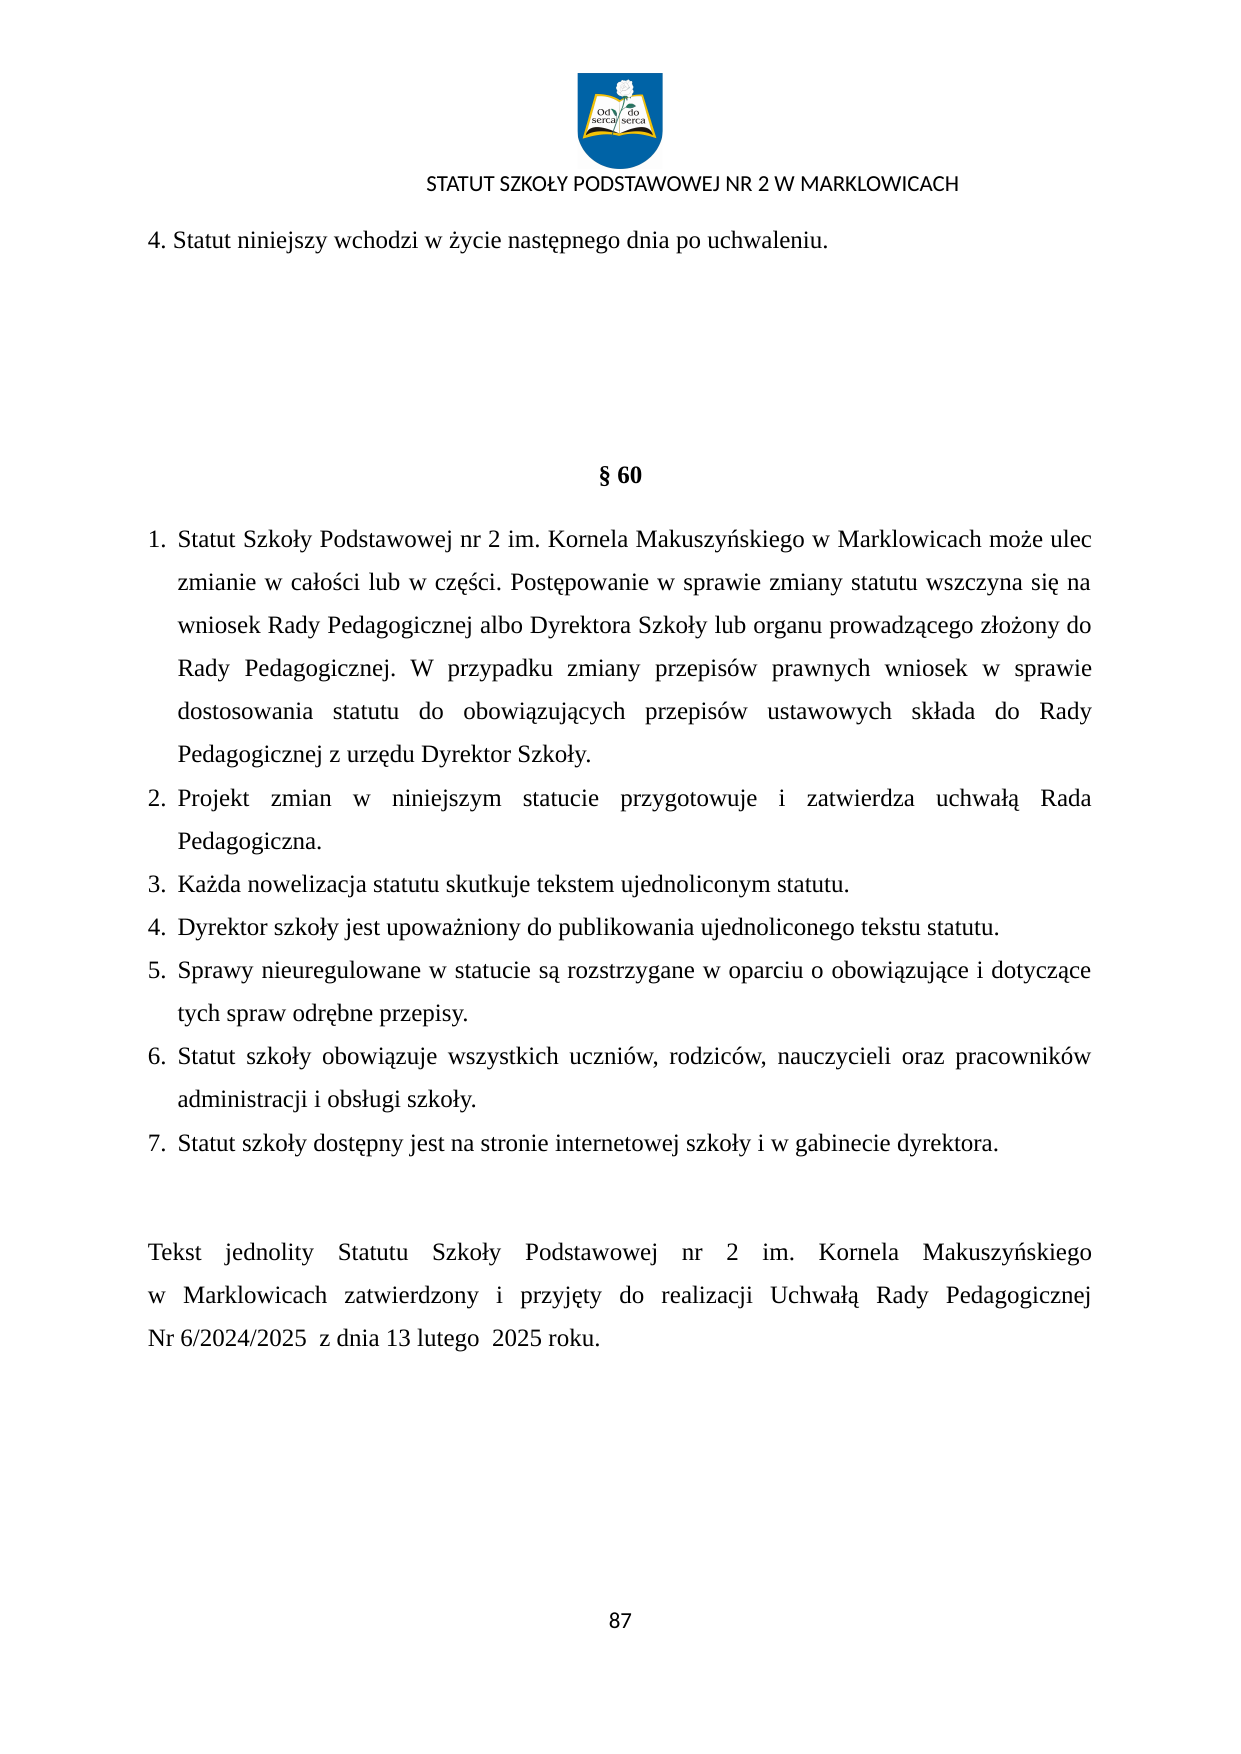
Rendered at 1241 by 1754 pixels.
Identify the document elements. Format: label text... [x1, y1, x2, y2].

list Każda nowelizacja statutu skutkuje tekstem ujednoliconym statutu. [148, 869, 1093, 898]
text § 60 [148, 460, 1093, 489]
list Statut Szkoły Podstawowej nr 2 im. Kornela Makuszyńskiego w Marklowicach może ulec zmianie w całości lub w części. Postępowanie w sprawie zmiany statutu wszczyna się na wniosek Rady Pedagogicznej albo Dyrektora Szkoły lub organu prowadzącego złożony do Rady Pedagogicznej. W przypadku zmiany przepisów prawnych wniosek w sprawie dostosowania statutu do obowiązujących przepisów ustawowych składa do Rady Pedagogicznej z urzędu Dyrektor Szkoły. [148, 524, 1093, 768]
list Statut szkoły dostępny jest na stronie internetowej szkoły i w gabinecie dyrektora. [148, 1128, 1093, 1156]
text 4. Statut niniejszy wchodzi w życie następnego dnia po uchwaleniu. [148, 225, 1093, 254]
list Dyrektor szkoły jest upoważniony do publikowania ujednoliconego tekstu statutu. [148, 912, 1093, 941]
subtitle Tekst jednolity Statutu Szkoły Podstawowej nr 2 im. Kornela Makuszyńskiego w Marklowicach zatwierdzony i przyjęty do realizacji Uchwałą Rady Pedagogicznej Nr 6/2024/2025 z dnia 13 lutego 2025 roku. [148, 1237, 1093, 1352]
list Projekt zmian w niniejszym statucie przygotowuje i zatwierdza uchwałą Rada Pedagogiczna. [148, 783, 1093, 854]
list Sprawy nieuregulowane w statucie są rozstrzygane w oparciu o obowiązujące i dotyczące tych spraw odrębne przepisy. [148, 955, 1093, 1027]
list Statut szkoły obowiązuje wszystkich uczniów, rodziców, nauczycieli oraz pracowników administracji i obsługi szkoły. [148, 1041, 1093, 1113]
